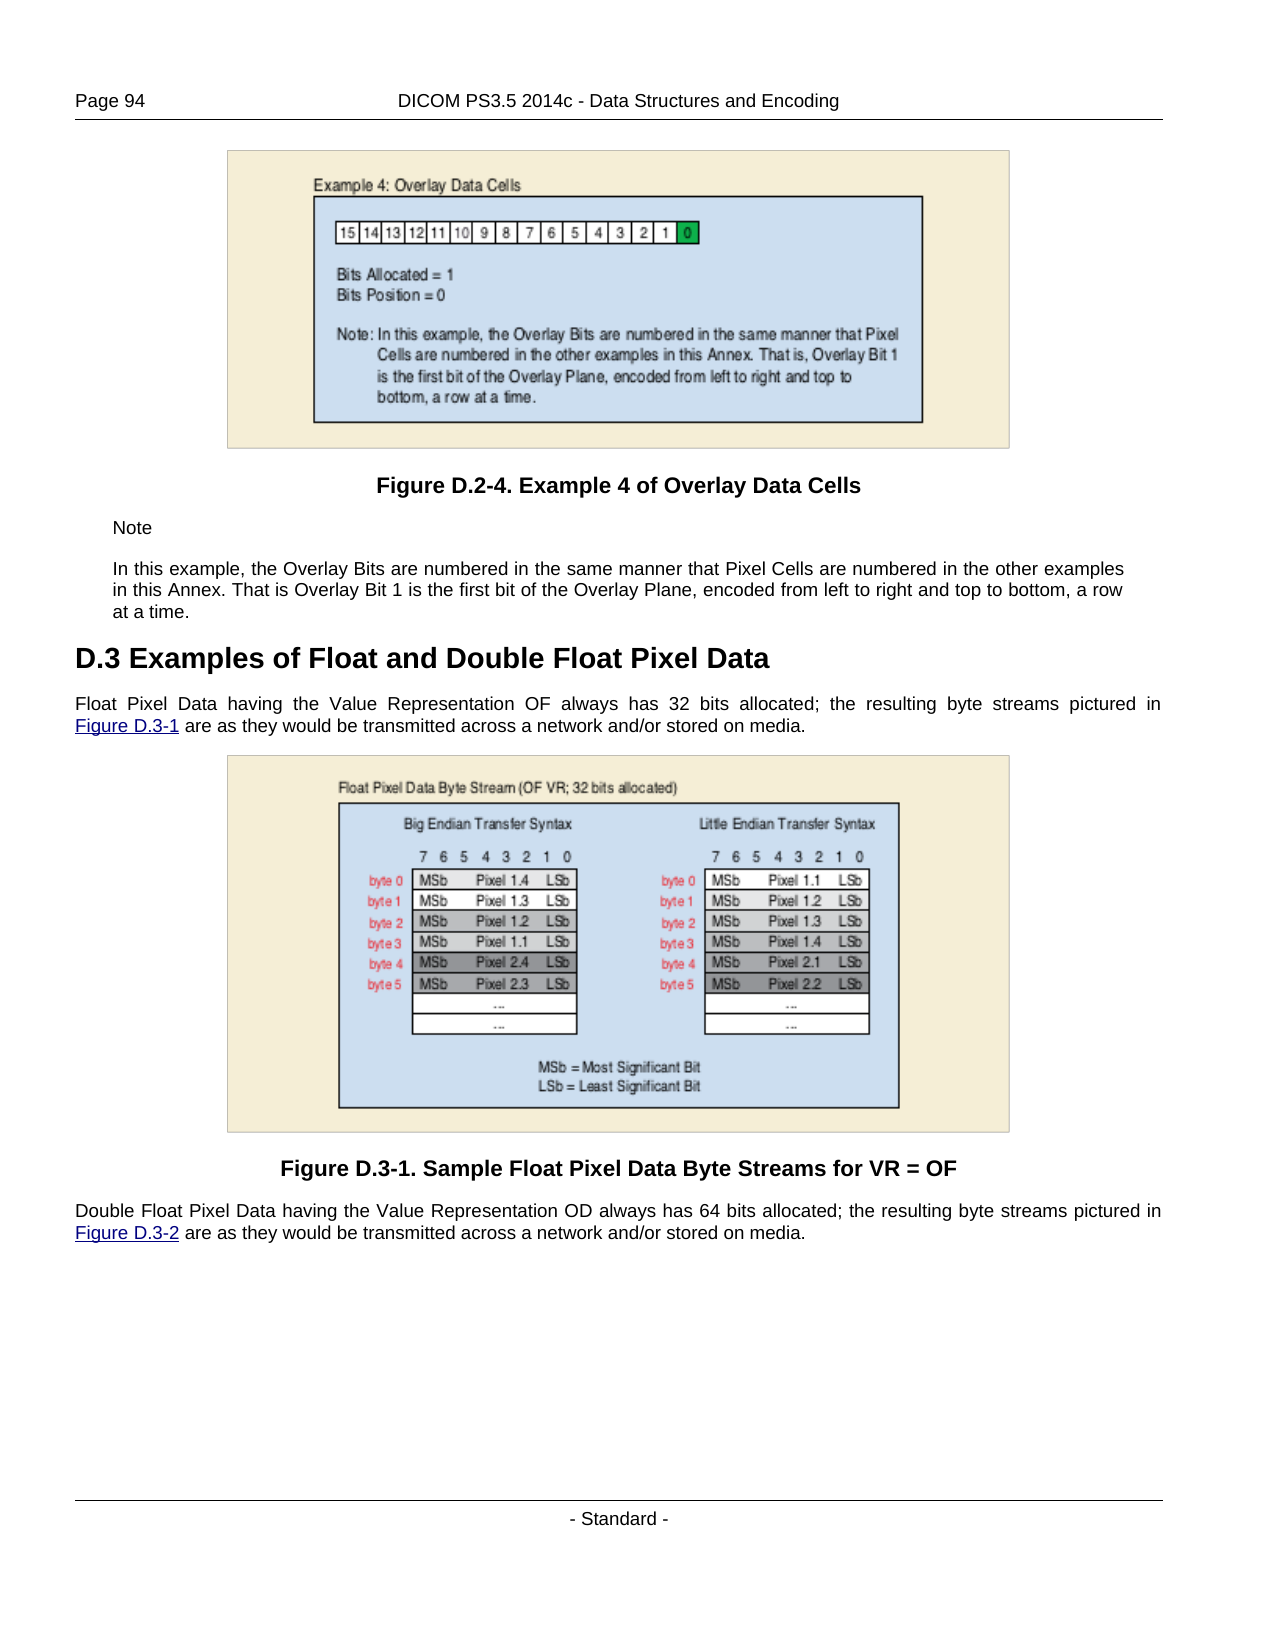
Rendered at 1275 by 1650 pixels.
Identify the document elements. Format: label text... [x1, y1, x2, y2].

text Figure D.2-4. Example 4 of Overlay Data Cells [75, 472, 1162, 498]
text Double Float Pixel Data having the Value Representation OD always has 64 bits allocated; the resulting byte streams pictured in Figure D.3-2 are as they would be transmitted across a network and/or stored on media. [75, 1200, 1162, 1243]
text Float Pixel Data having the Value Representation OF always has 32 bits allocated; the resulting byte streams pictured in Figure D.3-1 are as they would be transmitted across a network and/or stored on media. [75, 693, 1162, 736]
picture [226, 755, 1011, 1134]
text D.3 Examples of Float and Double Float Pixel Data [75, 641, 1162, 674]
text In this example, the Overlay Bits are numbered in the same manner that Pixel Cells are numbered in the other examples in this Annex. That is Overlay Bit 1 is the first bit of the Overlay Plane, encoded from left to right and top to bottom, a row at a time. [112, 557, 1125, 622]
picture [226, 150, 1011, 450]
text Figure D.3-1. Sample Float Pixel Data Byte Streams for VR = OF [75, 1156, 1162, 1181]
text Note [112, 517, 1125, 539]
